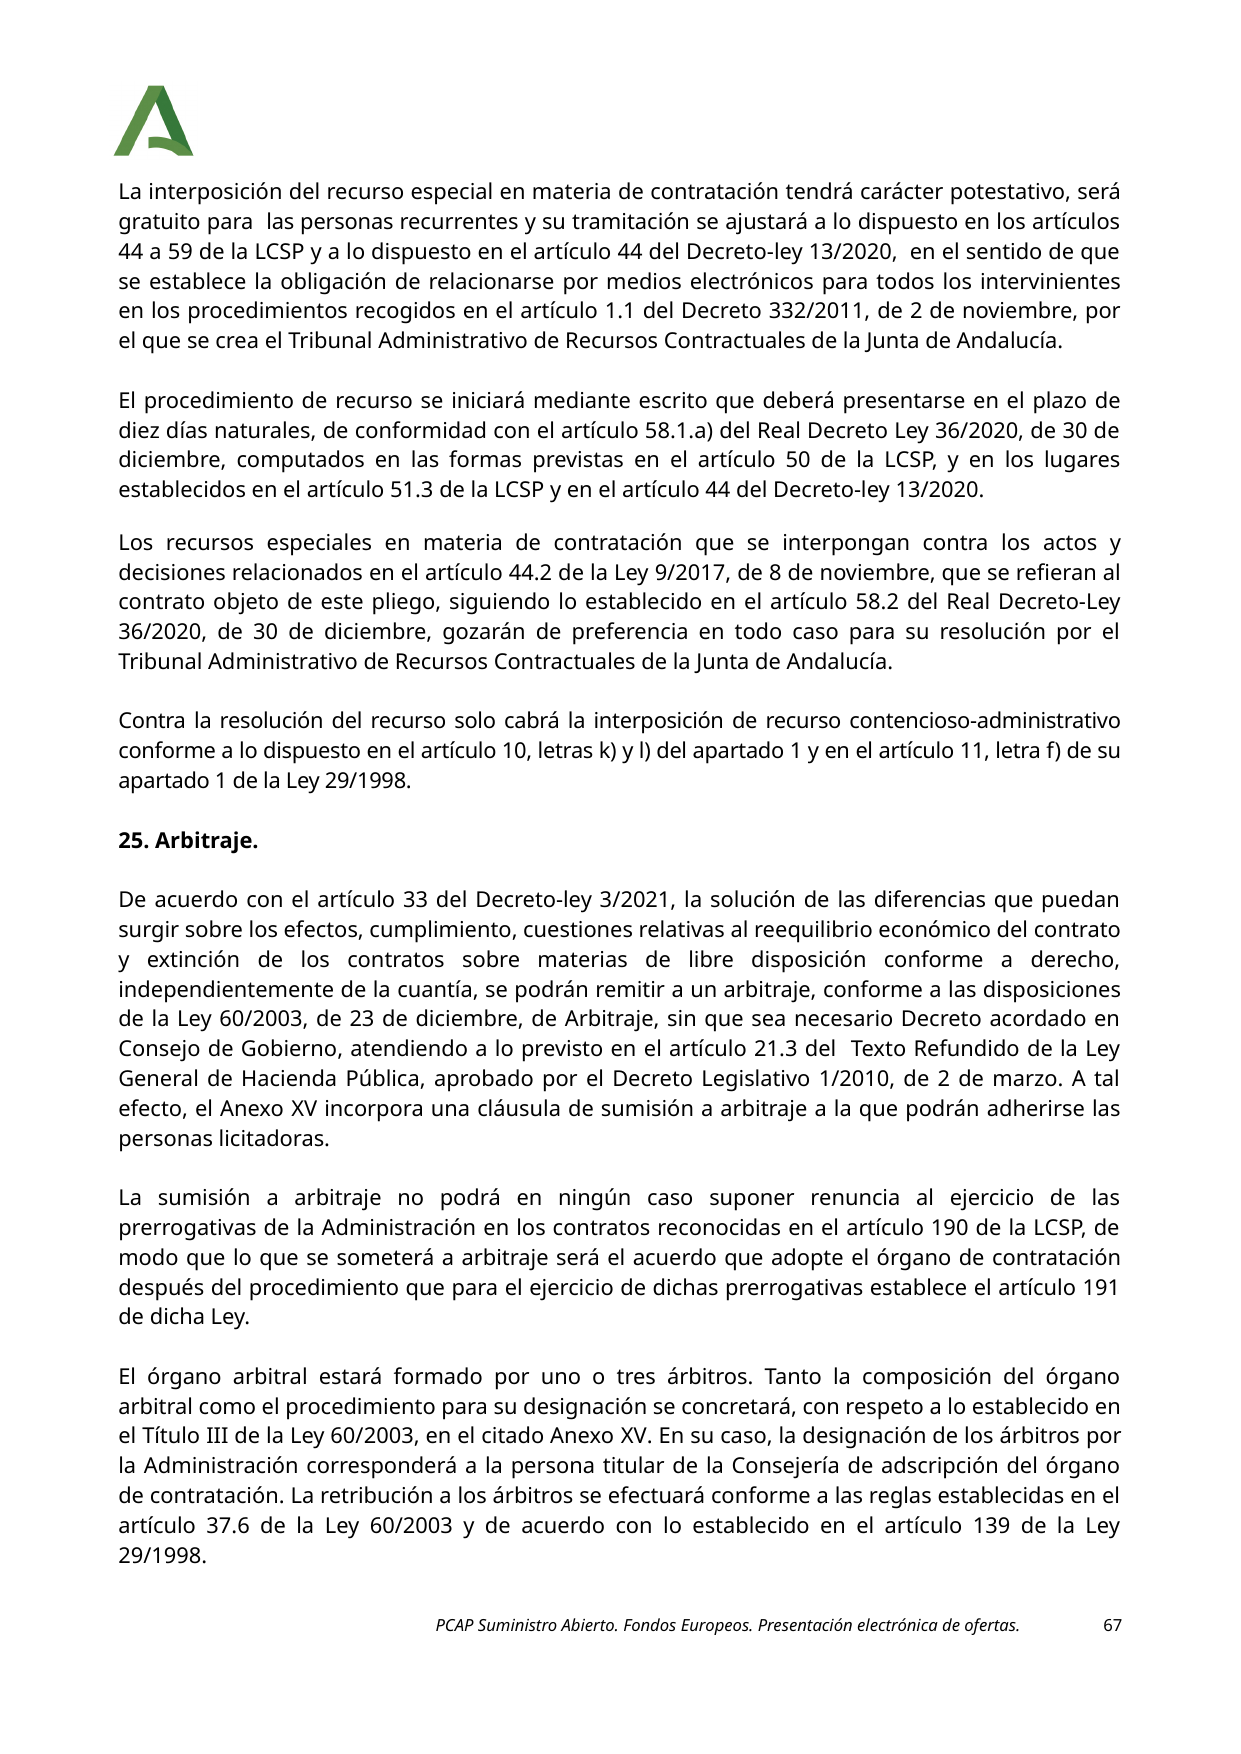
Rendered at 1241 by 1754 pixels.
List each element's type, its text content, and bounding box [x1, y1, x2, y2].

picture [109, 81, 198, 160]
text Contra la resolución del recurso solo cabrá la interposición de recurso contencioso-administrativo conforme a lo dispuesto en el artículo 10, letras k) y l) del apartado 1 y en el artículo 11, letra f) de su apartado 1 de la Ley 29/1998. [118, 706, 1122, 795]
text Los recursos especiales en materia de contratación que se interpongan contra los actos y decisiones relacionados en el artículo 44.2 de la Ley 9/2017, de 8 de noviembre, que se refieran al contrato objeto de este pliego, siguiendo lo establecido en el artículo 58.2 del Real Decreto-Ley 36/2020, de 30 de diciembre, gozarán de preferencia en todo caso para su resolución por el Tribunal Administrativo de Recursos Contractuales de la Junta de Andalucía. [118, 527, 1122, 676]
text El procedimiento de recurso se iniciará mediante escrito que deberá presentarse en el plazo de diez días naturales, de conformidad con el artículo 58.1.a) del Real Decreto Ley 36/2020, de 30 de diciembre, computados en las formas previstas en el artículo 50 de la LCSP, y en los lugares establecidos en el artículo 51.3 de la LCSP y en el artículo 44 del Decreto-ley 13/2020. [118, 385, 1122, 504]
text De acuerdo con el artículo 33 del Decreto-ley 3/2021, la solución de las diferencias que puedan surgir sobre los efectos, cumplimiento, cuestiones relativas al reequilibrio económico del contrato y extinción de los contratos sobre materias de libre disposición conforme a derecho, independientemente de la cuantía, se podrán remitir a un arbitraje, conforme a las disposiciones de la Ley 60/2003, de 23 de diciembre, de Arbitraje, sin que sea necesario Decreto acordado en Consejo de Gobierno, atendiendo a lo previsto en el artículo 21.3 del Texto Refundido de la Ley General de Hacienda Pública, aprobado por el Decreto Legislativo 1/2010, de 2 de marzo. A tal efecto, el Anexo XV incorpora una cláusula de sumisión a arbitraje a la que podrán adherirse las personas licitadoras. [118, 884, 1122, 1152]
text La interposición del recurso especial en materia de contratación tendrá carácter potestativo, será gratuito para las personas recurrentes y su tramitación se ajustará a lo dispuesto en los artículos 44 a 59 de la LCSP y a lo dispuesto en el artículo 44 del Decreto-ley 13/2020, en el sentido de que se establece la obligación de relacionarse por medios electrónicos para todos los intervinientes en los procedimientos recogidos en el artículo 1.1 del Decreto 332/2011, de 2 de noviembre, por el que se crea el Tribunal Administrativo de Recursos Contractuales de la Junta de Andalucía. [118, 176, 1122, 355]
text El órgano arbitral estará formado por uno o tres árbitros. Tanto la composición del órgano arbitral como el procedimiento para su designación se concretará, con respeto a lo establecido en el Título III de la Ley 60/2003, en el citado Anexo XV. En su caso, la designación de los árbitros por la Administración corresponderá a la persona titular de la Consejería de adscripción del órgano de contratación. La retribución a los árbitros se efectuará conforme a las reglas establecidas en el artículo 37.6 de la Ley 60/2003 y de acuerdo con lo establecido en el artículo 139 de la Ley 29/1998. [118, 1361, 1122, 1569]
subtitle 25. Arbitraje. [118, 825, 1122, 854]
text La sumisión a arbitraje no podrá en ningún caso suponer renuncia al ejercicio de las prerrogativas de la Administración en los contratos reconocidas en el artículo 190 de la LCSP, de modo que lo que se someterá a arbitraje será el acuerdo que adopte el órgano de contratación después del procedimiento que para el ejercicio de dichas prerrogativas establece el artículo 191 de dicha Ley. [118, 1182, 1122, 1331]
